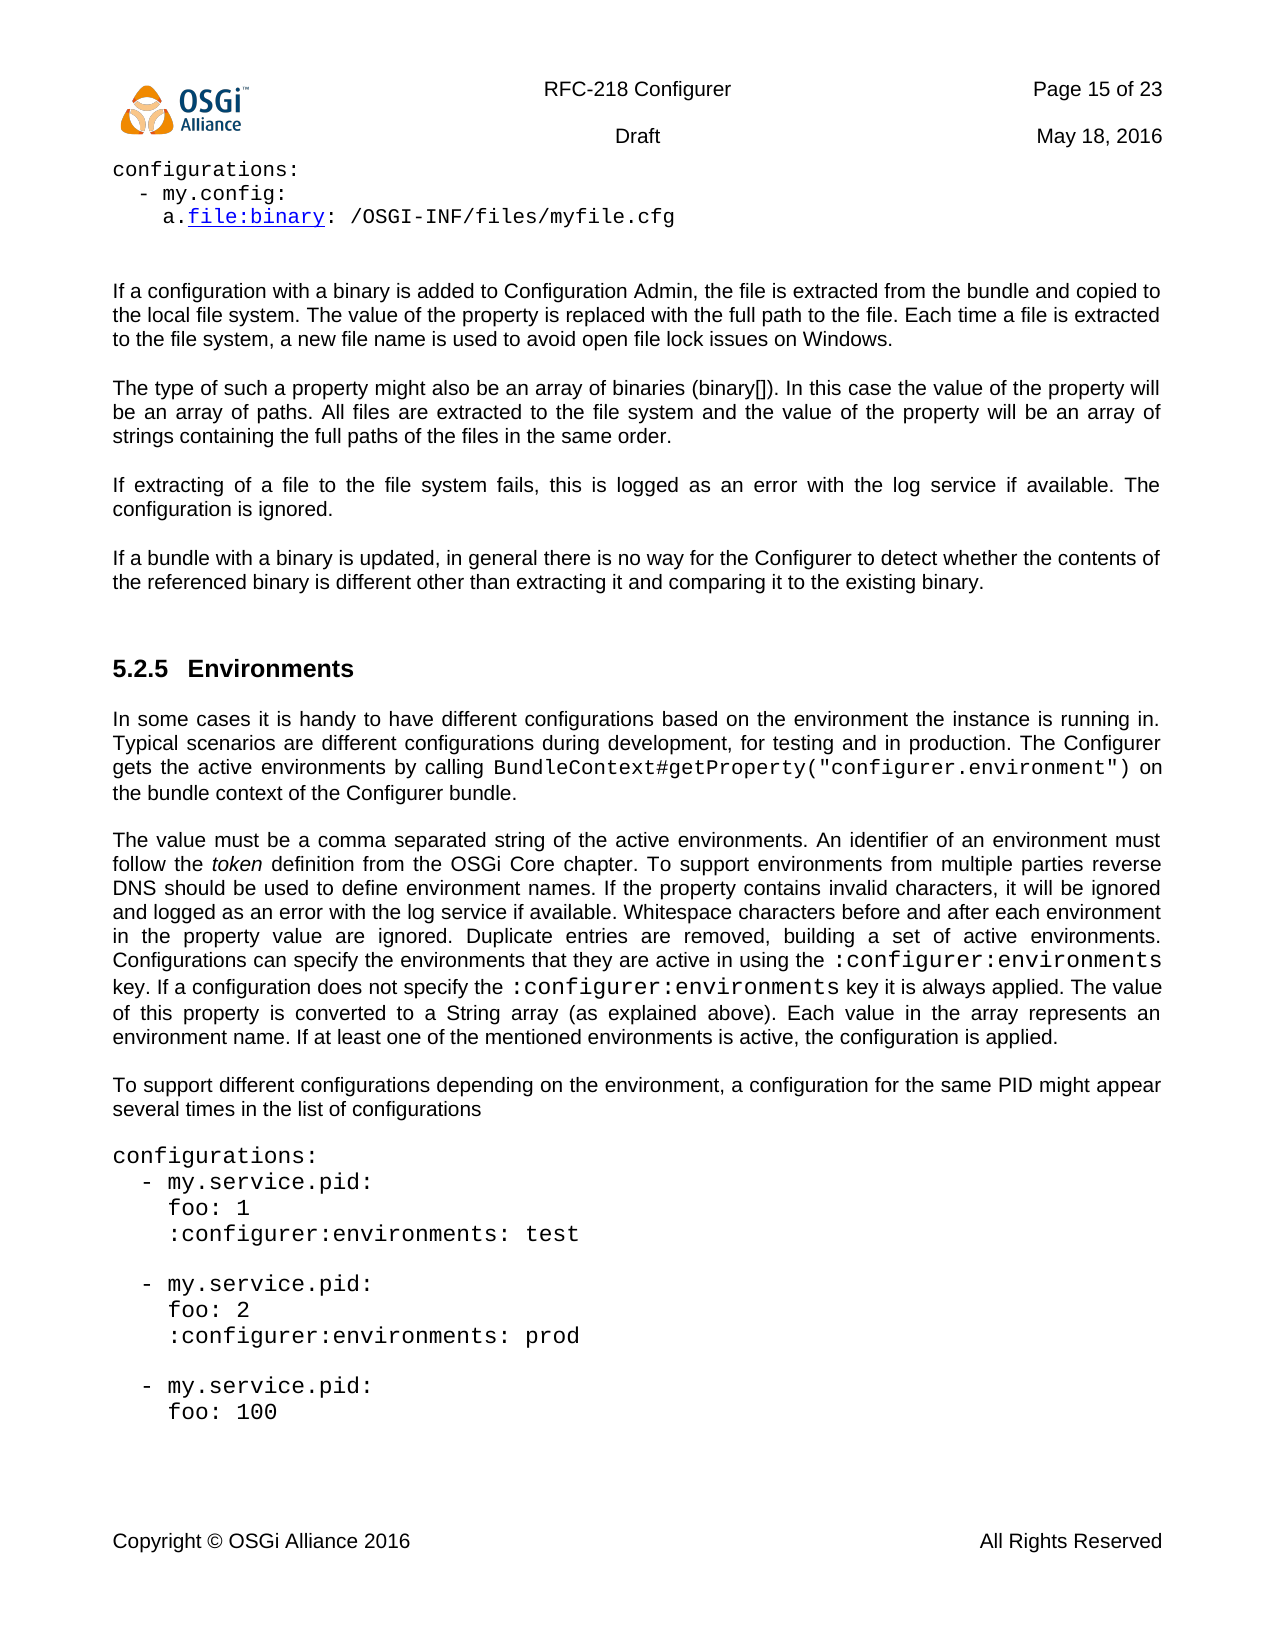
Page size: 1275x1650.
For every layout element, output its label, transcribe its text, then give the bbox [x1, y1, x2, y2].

text - my.service.pid: foo: 2 :configurer:environments: prod [112, 1272, 1162, 1374]
text If a configuration with a binary is added to Configuration Admin, the file is extracted from the bundle and copied to the local file system. The value of the property is replaced with the full path to the file. Each time a file is extracted to the file system, a new file name is used to avoid open file lock issues on Windows. [112, 279, 1162, 351]
text In some cases it is handy to have different configurations based on the environment the instance is running in. Typical scenarios are different configurations during development, for testing and in production. The Configurer gets the active environments by calling BundleContext#getProperty("configurer.environment") on the bundle context of the Configurer bundle. [112, 707, 1162, 804]
text configurations: - my.service.pid: foo: 1 :configurer:environments: test [112, 1145, 1162, 1248]
subtitle Environments [112, 654, 1162, 683]
picture [113, 78, 257, 142]
text If a bundle with a binary is updated, in general there is no way for the Configurer to detect whether the contents of the referenced binary is different other than extracting it and comparing it to the existing binary. [112, 546, 1162, 593]
text The type of such a property might also be an array of binaries (binary[]). In this case the value of the property will be an array of paths. All files are extracted to the file system and the value of the property will be an array of strings containing the full paths of the files in the same order. [112, 376, 1162, 448]
text - my.service.pid: foo: 100 [112, 1374, 1162, 1450]
text The value must be a comma separated string of the active environments. An identifier of an environment must follow the token definition from the OSGi Core chapter. To support environments from multiple parties reverse DNS should be used to define environment names. If the property contains invalid characters, it will be ignored and logged as an error with the log service if available. Whitespace characters before and after each environment in the property value are ignored. Duplicate entries are removed, building a set of active environments. Configurations can specify the environments that they are active in using the :configurer:environments key. If a configuration does not specify the :configurer:environments key it is always applied. The value of this property is converted to a String array (as explained above). Each value in the array represents an environment name. If at least one of the mentioned environments is active, the configuration is applied. [112, 828, 1162, 1049]
text To support different configurations depending on the environment, a configuration for the same PID might appear several times in the list of configurations [112, 1073, 1162, 1121]
text If extracting of a file to the file system fails, this is logged as an error with the log service if available. The configuration is ignored. [112, 473, 1162, 521]
text configurations: - my.config: a.file:binary: /OSGI-INF/files/myfile.cfg [112, 159, 1162, 254]
